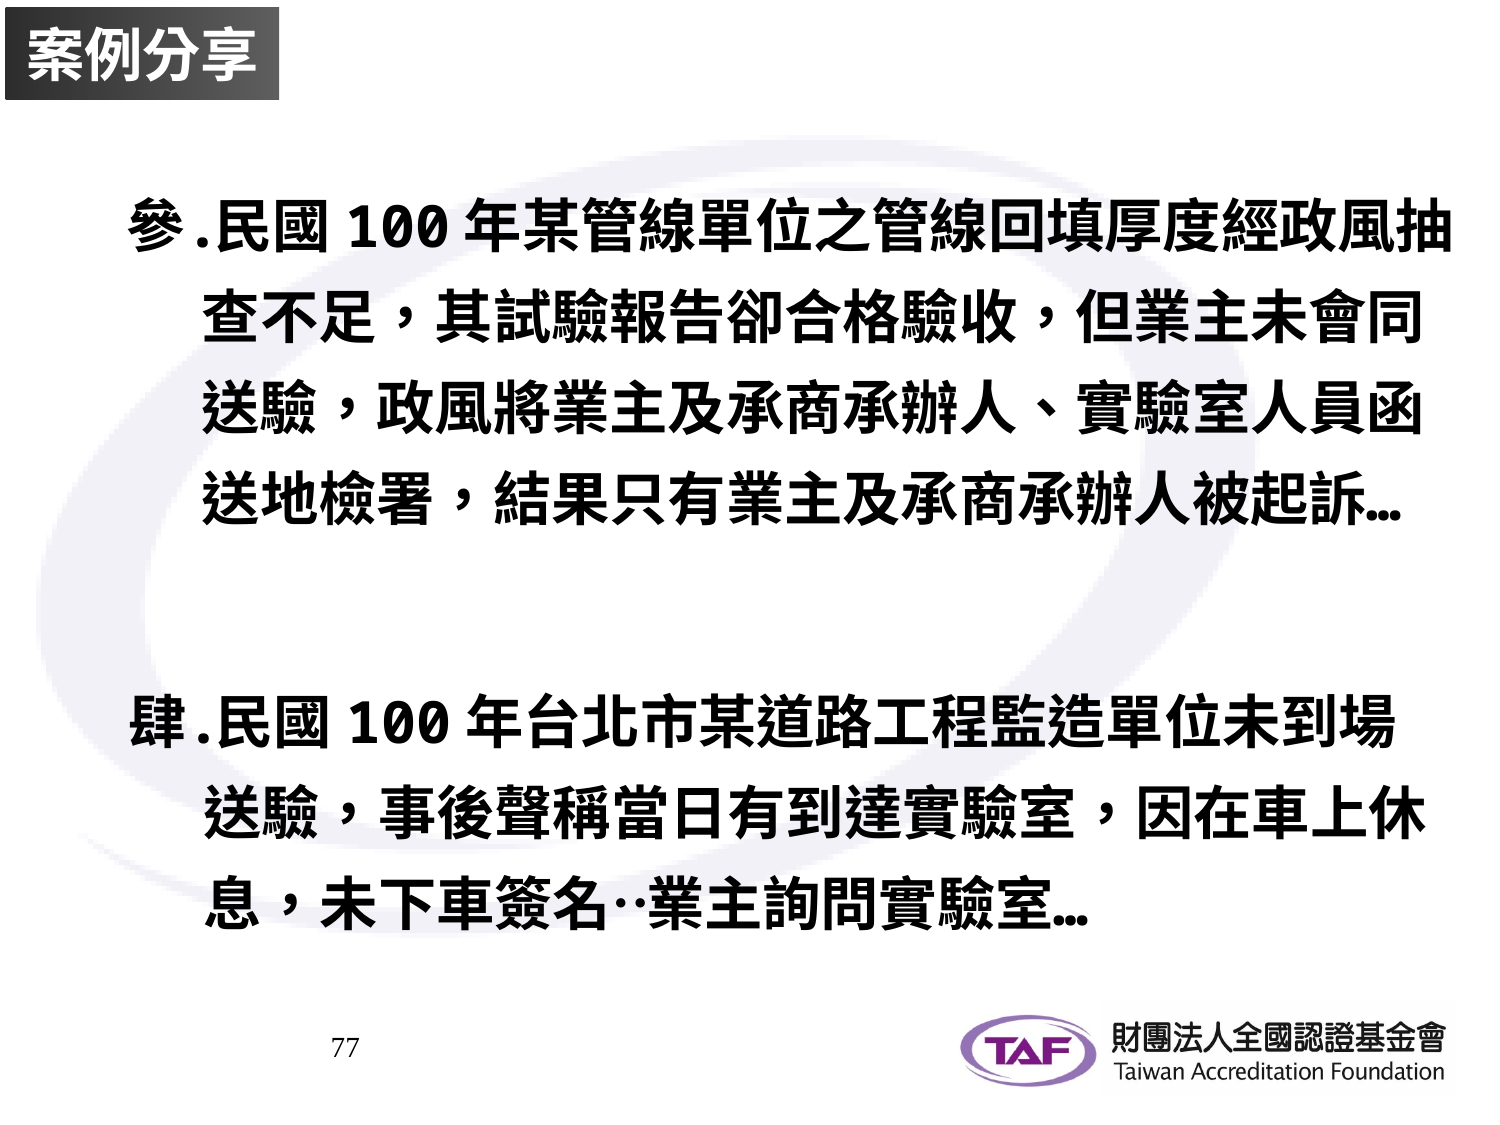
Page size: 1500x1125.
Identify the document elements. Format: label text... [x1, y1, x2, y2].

picture [937, 999, 1462, 1097]
text_box 民國100年台北市某道路工程監造單位未到場送驗，事後聲稱當日有到達實驗室，因在車上休息，未下車簽名…業主詢問實驗室… [113, 656, 1449, 946]
text_box [199, 1021, 376, 1125]
text_box 民國100年某管線單位之管線回填厚度經政風抽查不足，其試驗報告卻合格驗收，但業主未會同送驗，政風將業主及承商承辦人、實驗室人員函送地檢署，結果只有業主及承商承辦人被起訴… [112, 160, 1471, 541]
title 案例分享 [5, 7, 280, 100]
